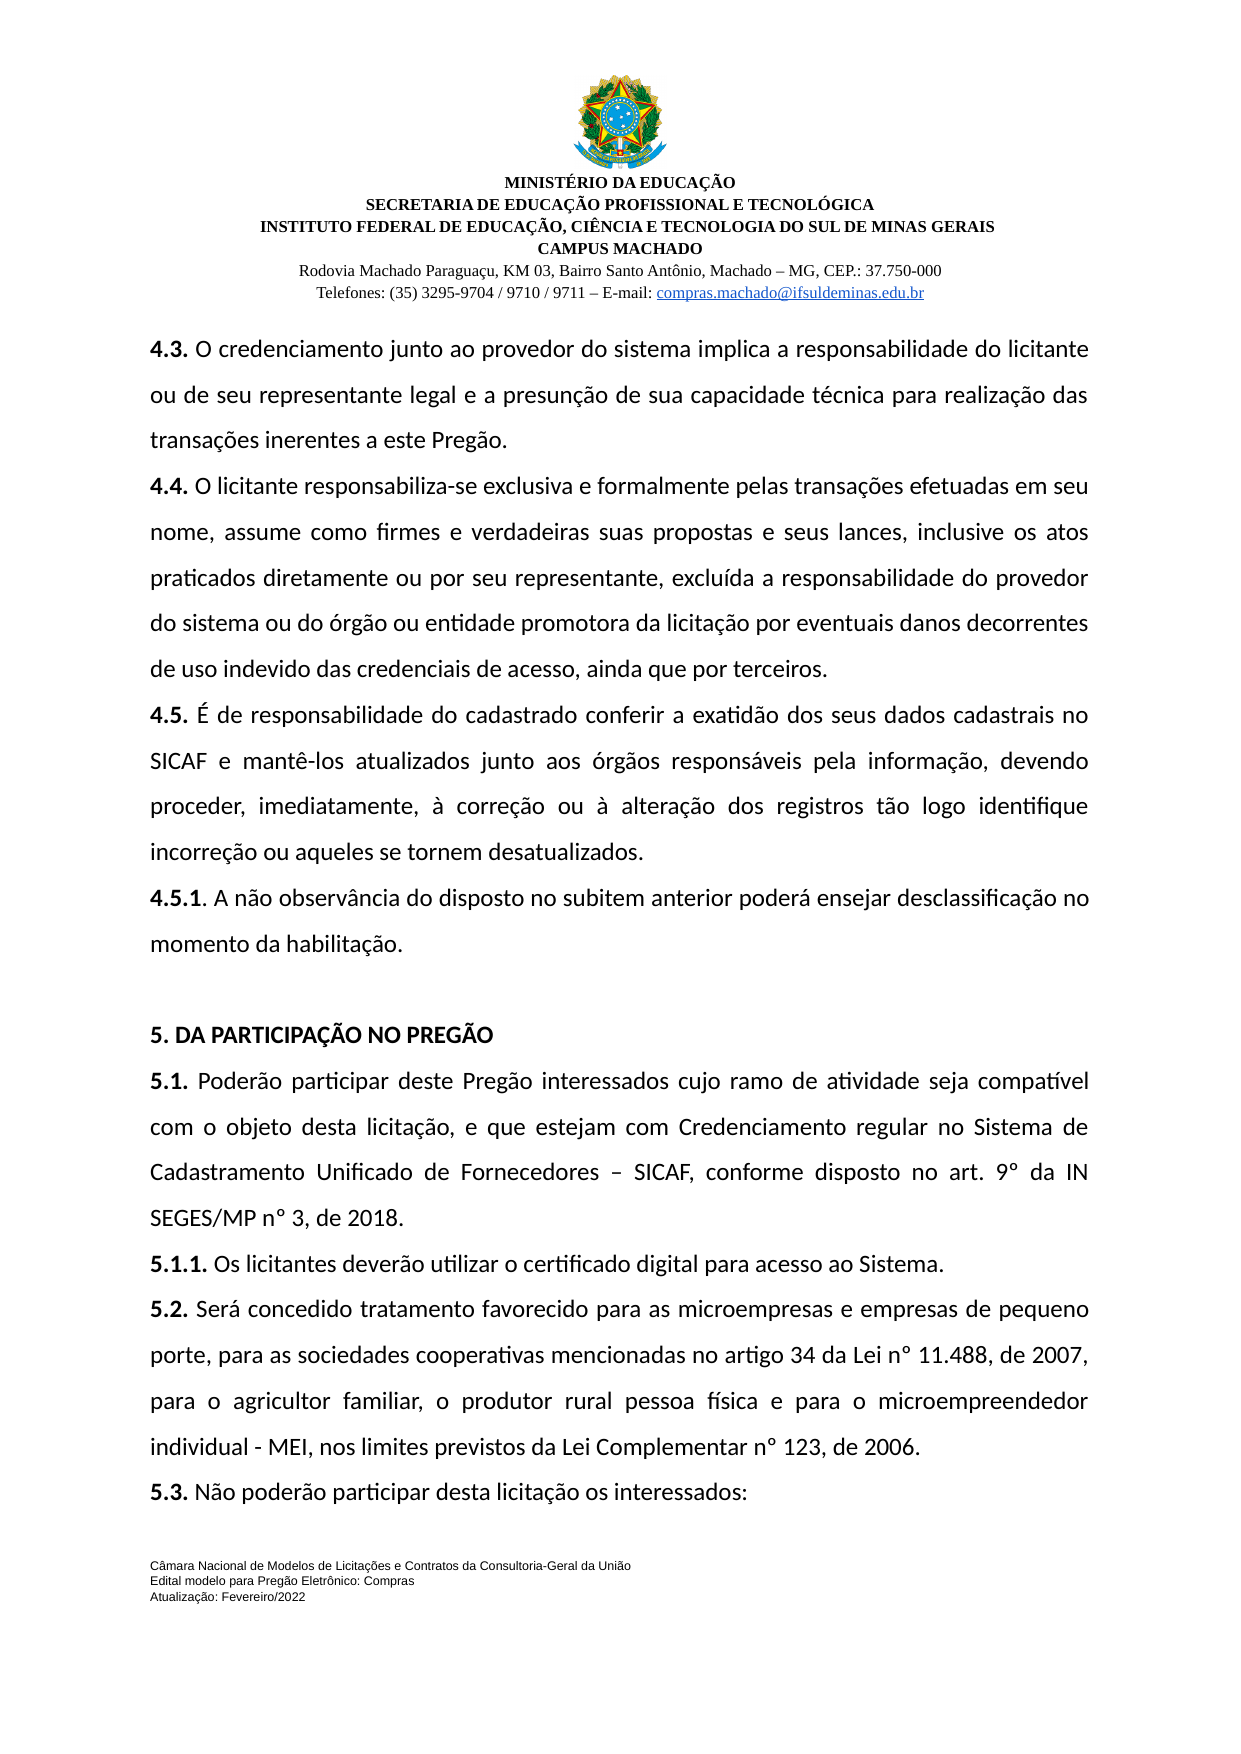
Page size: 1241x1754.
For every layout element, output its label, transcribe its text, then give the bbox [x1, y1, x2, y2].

text 4.3. O credenciamento junto ao provedor do sistema implica a responsabilidade do licitante ou de seu representante legal e a presunção de sua capacidade técnica para realização das transações inerentes a este Pregão. [150, 333, 1090, 455]
text 5.2. Será concedido tratamento favorecido para as microempresas e empresas de pequeno porte, para as sociedades cooperativas mencionadas no artigo 34 da Lei nº 11.488, de 2007, para o agricultor familiar, o produtor rural pessoa física e para o microempreendedor individual - MEI, nos limites previstos da Lei Complementar nº 123, de 2006. [150, 1293, 1090, 1461]
text 4.5.1. A não observância do disposto no subitem anterior poderá ensejar desclassificação no momento da habilitação. [150, 882, 1090, 958]
picture [639, 150, 650, 156]
text 4.5. É de responsabilidade do cadastrado conferir a exatidão dos seus dados cadastrais no SICAF e mantê-los atualizados junto aos órgãos responsáveis pela informação, devendo proceder, imediatamente, à correção ou à alteração dos registros tão logo identifique incorreção ou aqueles se tornem desatualizados. [150, 699, 1090, 867]
text 4.4. O licitante responsabiliza-se exclusiva e formalmente pelas transações efetuadas em seu nome, assume como firmes e verdadeiras suas propostas e seus lances, inclusive os atos praticados diretamente ou por seu representante, excluída a responsabilidade do provedor do sistema ou do órgão ou entidade promotora da licitação por eventuais danos decorrentes de uso indevido das credenciais de acesso, ainda que por terceiros. [150, 470, 1090, 684]
text 5.1. Poderão participar deste Pregão interessados cujo ramo de atividade seja compatível com o objeto desta licitação, e que estejam com Credenciamento regular no Sistema de Cadastramento Unificado de Fornecedores – SICAF, conforme disposto no art. 9º da IN SEGES/MP nº 3, de 2018. [150, 1065, 1090, 1233]
picture [573, 75, 667, 169]
text 5.1.1. Os licitantes deverão utilizar o certificado digital para acesso ao Sistema. [150, 1248, 1090, 1278]
text 5.3. Não poderão participar desta licitação os interessados: [150, 1476, 1090, 1507]
picture [613, 164, 628, 169]
text 5. DA PARTICIPAÇÃO NO PREGÃO [150, 1019, 1090, 1050]
